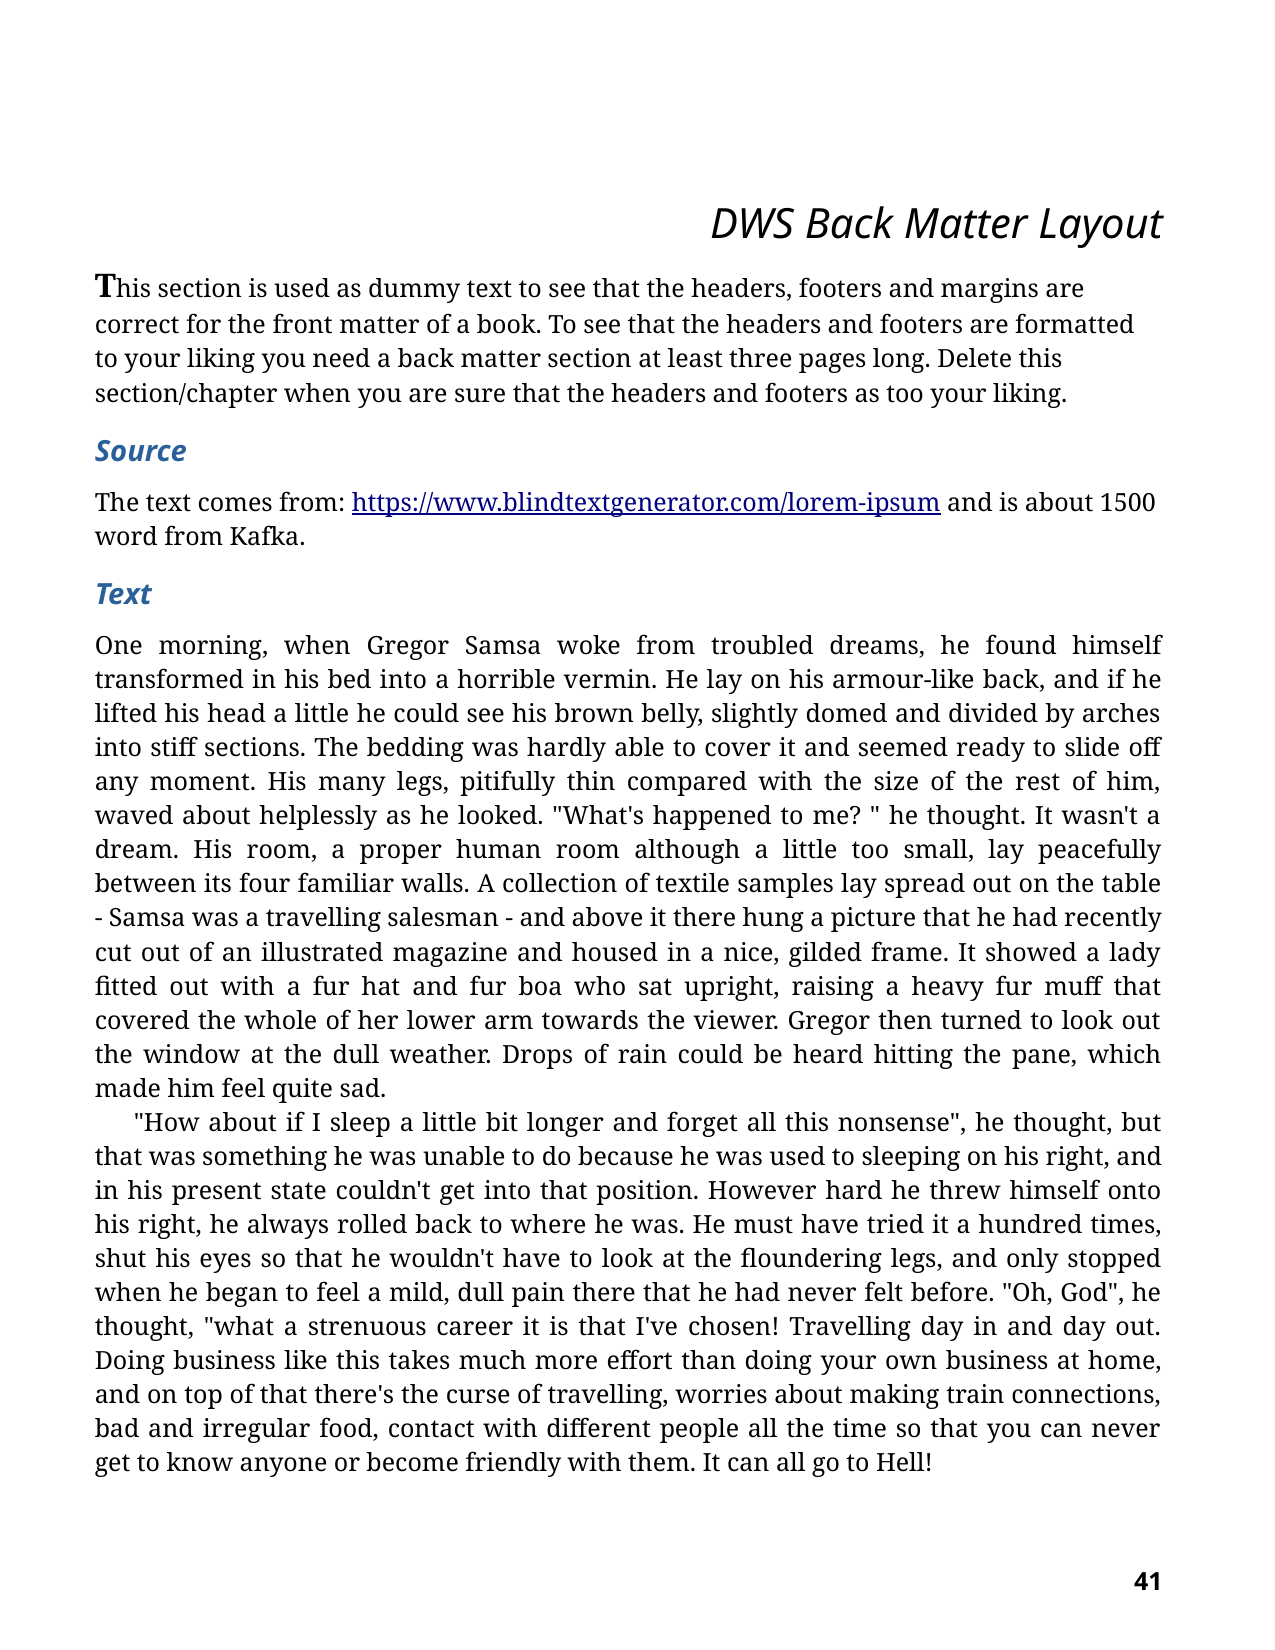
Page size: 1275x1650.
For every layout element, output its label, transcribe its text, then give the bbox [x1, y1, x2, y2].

subtitle Text [94, 573, 1162, 613]
text This section is used as dummy text to see that the headers, footers and margins are correct for the front matter of a book. To see that the headers and footers are formatted to your liking you need a back matter section at least three pages long. Delete this section/chapter when you are sure that the headers and footers as too your liking. [94, 263, 1162, 409]
text "How about if I sleep a little bit longer and forget all this nonsense", he thought, but that was something he was unable to do because he was used to sleeping on his right, and in his present state couldn't get into that position. However hard he threw himself onto his right, he always rolled back to where he was. He must have tried it a hundred times, shut his eyes so that he wouldn't have to look at the floundering legs, and only stopped when he began to feel a mild, dull pain there that he had never felt before. "Oh, God", he thought, "what a strenuous career it is that I've chosen! Travelling day in and day out. Doing business like this takes much more effort than doing your own business at home, and on top of that there's the curse of travelling, worries about making train connections, bad and irregular food, contact with different people all the time so that you can never get to know anyone or become friendly with them. It can all go to Hell! [94, 1104, 1162, 1479]
text One morning, when Gregor Samsa woke from troubled dreams, he found himself transformed in his bed into a horrible vermin. He lay on his armour-like back, and if he lifted his head a little he could see his brown belly, slightly domed and divided by arches into stiff sections. The bedding was hardly able to cover it and seemed ready to slide off any moment. His many legs, pitifully thin compared with the size of the rest of him, waved about helplessly as he looked. "What's happened to me? " he thought. It wasn't a dream. His room, a proper human room although a little too small, lay peacefully between its four familiar walls. A collection of textile samples lay spread out on the table - Samsa was a travelling salesman - and above it there hung a picture that he had recently cut out of an illustrated magazine and housed in a nice, gilded frame. It showed a lady fitted out with a fur hat and fur boa who sat upright, raising a heavy fur muff that covered the whole of her lower arm towards the viewer. Gregor then turned to look out the window at the dull weather. Drops of rain could be heard hitting the pane, which made him feel quite sad. [94, 628, 1162, 1104]
text The text comes from: https://www.blindtextgenerator.com/lorem-ipsum and is about 1500 word from Kafka. [94, 484, 1162, 552]
subtitle DWS Back Matter Layout [94, 194, 1162, 251]
subtitle Source [94, 430, 1162, 469]
